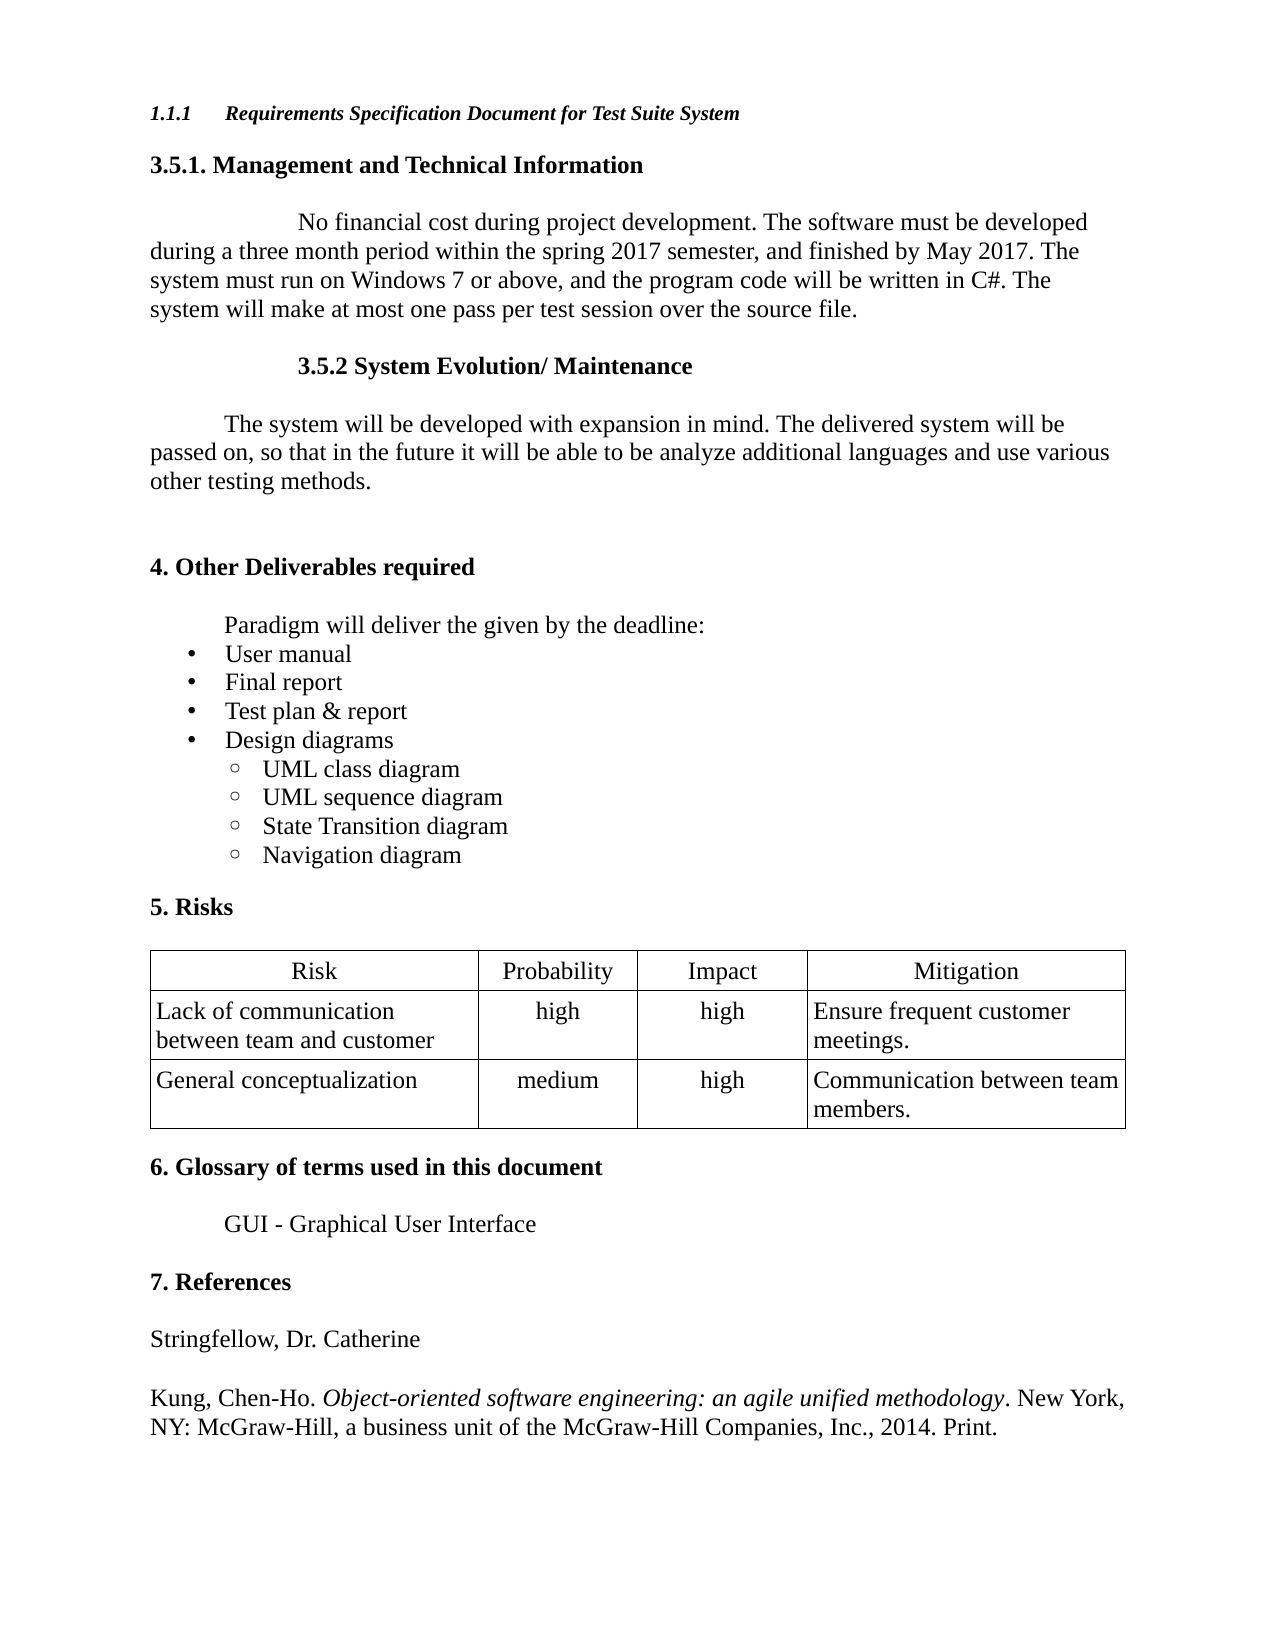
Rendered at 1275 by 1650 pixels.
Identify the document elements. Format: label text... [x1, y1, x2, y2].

list UML sequence diagram [225, 782, 1125, 811]
table_cell Communication between team members. [808, 1060, 1125, 1128]
table_cell high [638, 991, 807, 1059]
text 5. Risks [150, 892, 1125, 921]
table_header Probability [479, 951, 637, 990]
table_header Risk [151, 951, 478, 990]
list Navigation diagram [225, 840, 1125, 869]
text Paradigm will deliver the given by the deadline: [150, 610, 1125, 639]
text 7. References [150, 1267, 1125, 1296]
text 6. Glossary of terms used in this document [150, 1152, 1125, 1181]
table_cell Lack of communication between team and customer [151, 991, 478, 1059]
list UML class diagram [225, 754, 1125, 782]
text Kung, Chen-Ho. Object-oriented software engineering: an agile unified methodology. New York, NY: McGraw-Hill, a business unit of the McGraw-Hill Companies, Inc., 2014. Print. [150, 1383, 1166, 1440]
table_cell high [479, 991, 637, 1059]
text 3.5.2 System Evolution/ Maintenance [150, 351, 1125, 380]
table_header Mitigation [808, 951, 1125, 990]
list Final report [187, 667, 1125, 696]
list User manual [187, 639, 1125, 667]
list State Transition diagram [225, 811, 1125, 840]
text 3.5.1. Management and Technical Information [150, 150, 1125, 179]
text No financial cost during project development. The software must be developed during a three month period within the spring 2017 semester, and finished by May 2017. The system must run on Windows 7 or above, and the program code will be written in C#. The system will make at most one pass per test session over the source file. [150, 207, 1125, 322]
text The system will be developed with expansion in mind. The delivered system will be passed on, so that in the future it will be able to be analyze additional languages and use various other testing methods. [150, 409, 1125, 495]
table_cell medium [479, 1060, 637, 1128]
text Stringfellow, Dr. Catherine [150, 1324, 1125, 1353]
list Test plan & report [187, 696, 1125, 725]
text GUI - Graphical User Interface [150, 1209, 1125, 1238]
table_cell Ensure frequent customer meetings. [808, 991, 1125, 1059]
text 4. Other Deliverables required [150, 552, 1125, 581]
table_header Impact [638, 951, 807, 990]
table_cell high [638, 1060, 807, 1128]
list Design diagrams [187, 725, 1125, 754]
table_cell General conceptualization [151, 1060, 478, 1128]
